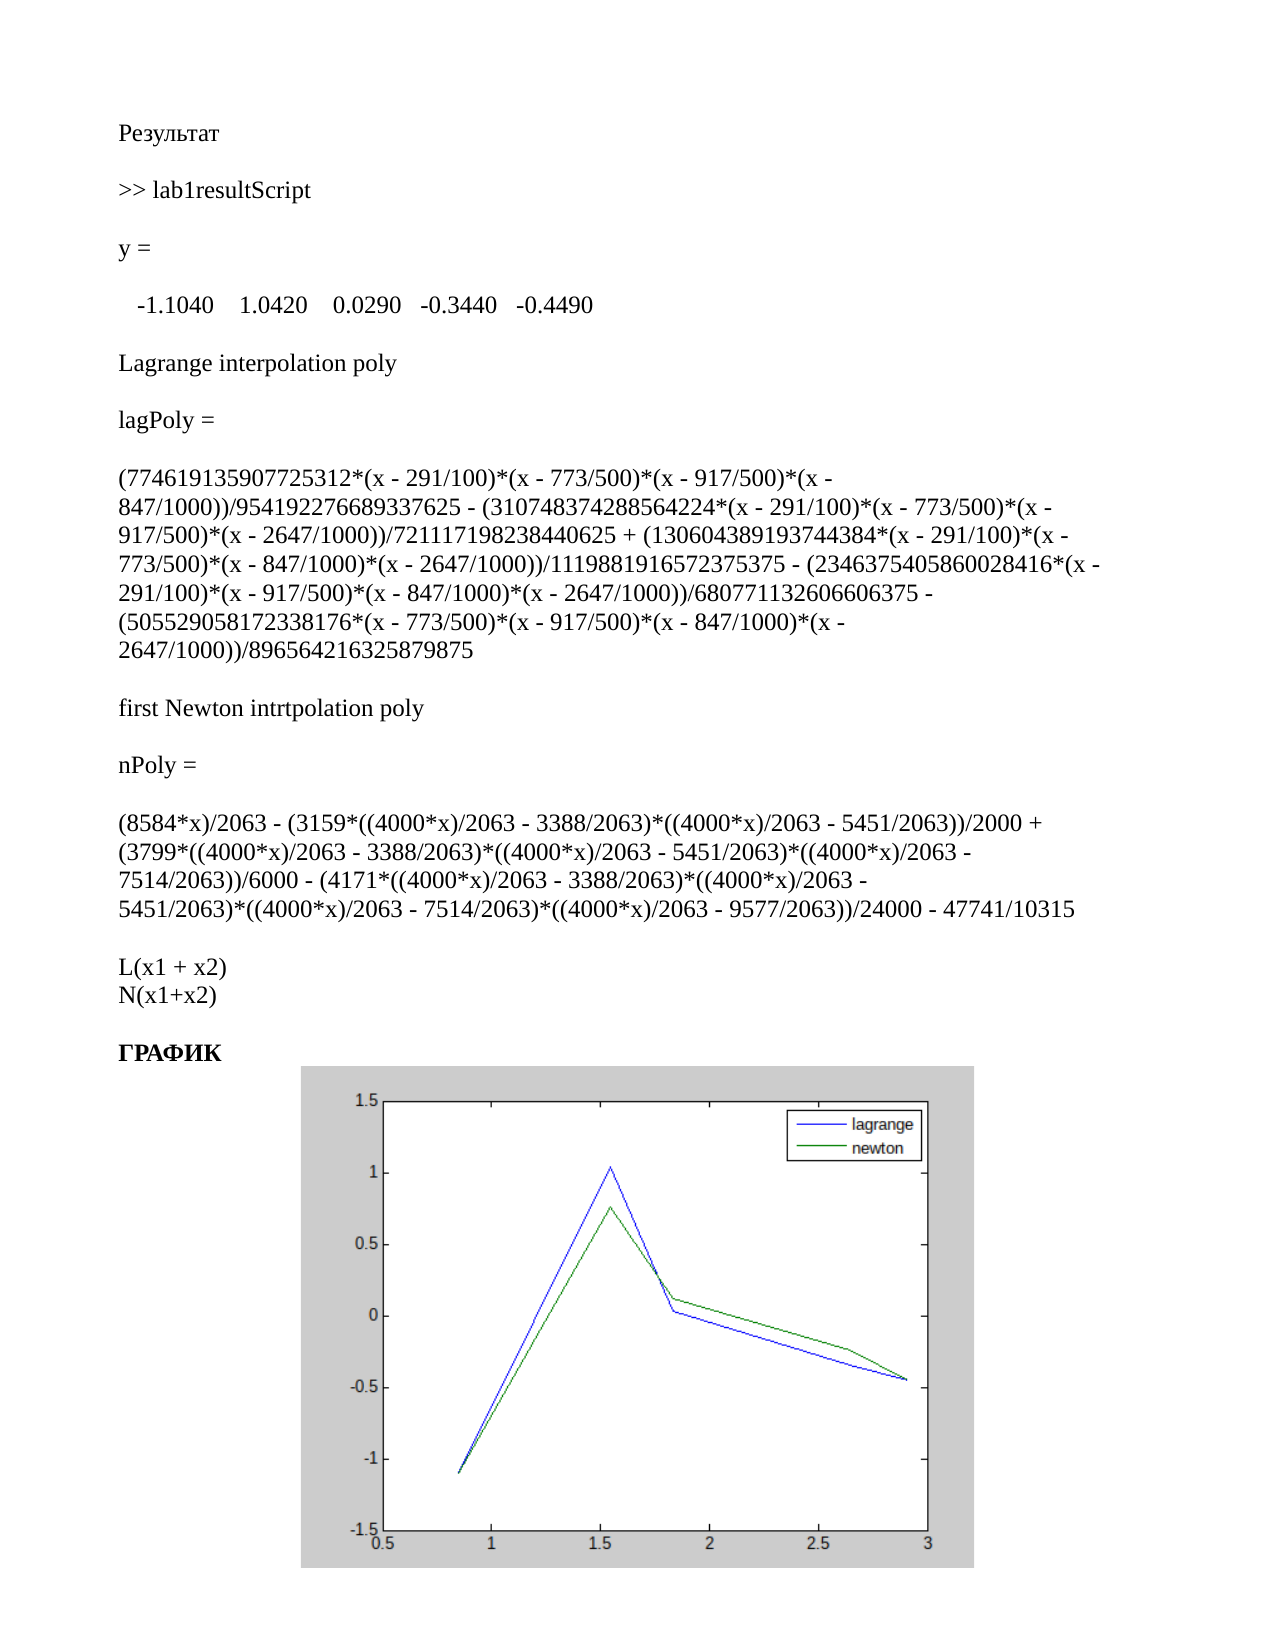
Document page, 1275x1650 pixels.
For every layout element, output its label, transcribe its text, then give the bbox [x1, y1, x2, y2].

text (774619135907725312*(x - 291/100)*(x - 773/500)*(x - 917/500)*(x - 847/1000))/954192276689337625 - (310748374288564224*(x - 291/100)*(x - 773/500)*(x - 917/500)*(x - 2647/1000))/721117198238440625 + (130604389193744384*(x - 291/100)*(x - 773/500)*(x - 847/1000)*(x - 2647/1000))/1119881916572375375 - (2346375405860028416*(x - 291/100)*(x - 917/500)*(x - 847/1000)*(x - 2647/1000))/680771132606606375 - (505529058172338176*(x - 773/500)*(x - 917/500)*(x - 847/1000)*(x - 2647/1000))/896564216325879875 [118, 463, 1157, 664]
text (8584*x)/2063 - (3159*((4000*x)/2063 - 3388/2063)*((4000*x)/2063 - 5451/2063))/2000 + (3799*((4000*x)/2063 - 3388/2063)*((4000*x)/2063 - 5451/2063)*((4000*x)/2063 - 7514/2063))/6000 - (4171*((4000*x)/2063 - 3388/2063)*((4000*x)/2063 - 5451/2063)*((4000*x)/2063 - 7514/2063)*((4000*x)/2063 - 9577/2063))/24000 - 47741/10315 [118, 808, 1157, 923]
text y = [118, 233, 1157, 262]
text lagPoly = [118, 406, 1157, 434]
picture [300, 1066, 975, 1568]
text -1.1040 1.0420 0.0290 -0.3440 -0.4490 [118, 291, 1157, 319]
text Lagrange interpolation poly [118, 348, 1157, 377]
text Результат [118, 118, 1157, 147]
text N(x1+x2) [118, 981, 1157, 1009]
text nPoly = [118, 751, 1157, 779]
text L(x1 + x2) [118, 952, 1157, 981]
text ГРАФИК [118, 1038, 1157, 1067]
text first Newton intrtpolation poly [118, 693, 1157, 722]
text >> lab1resultScript [118, 176, 1157, 204]
